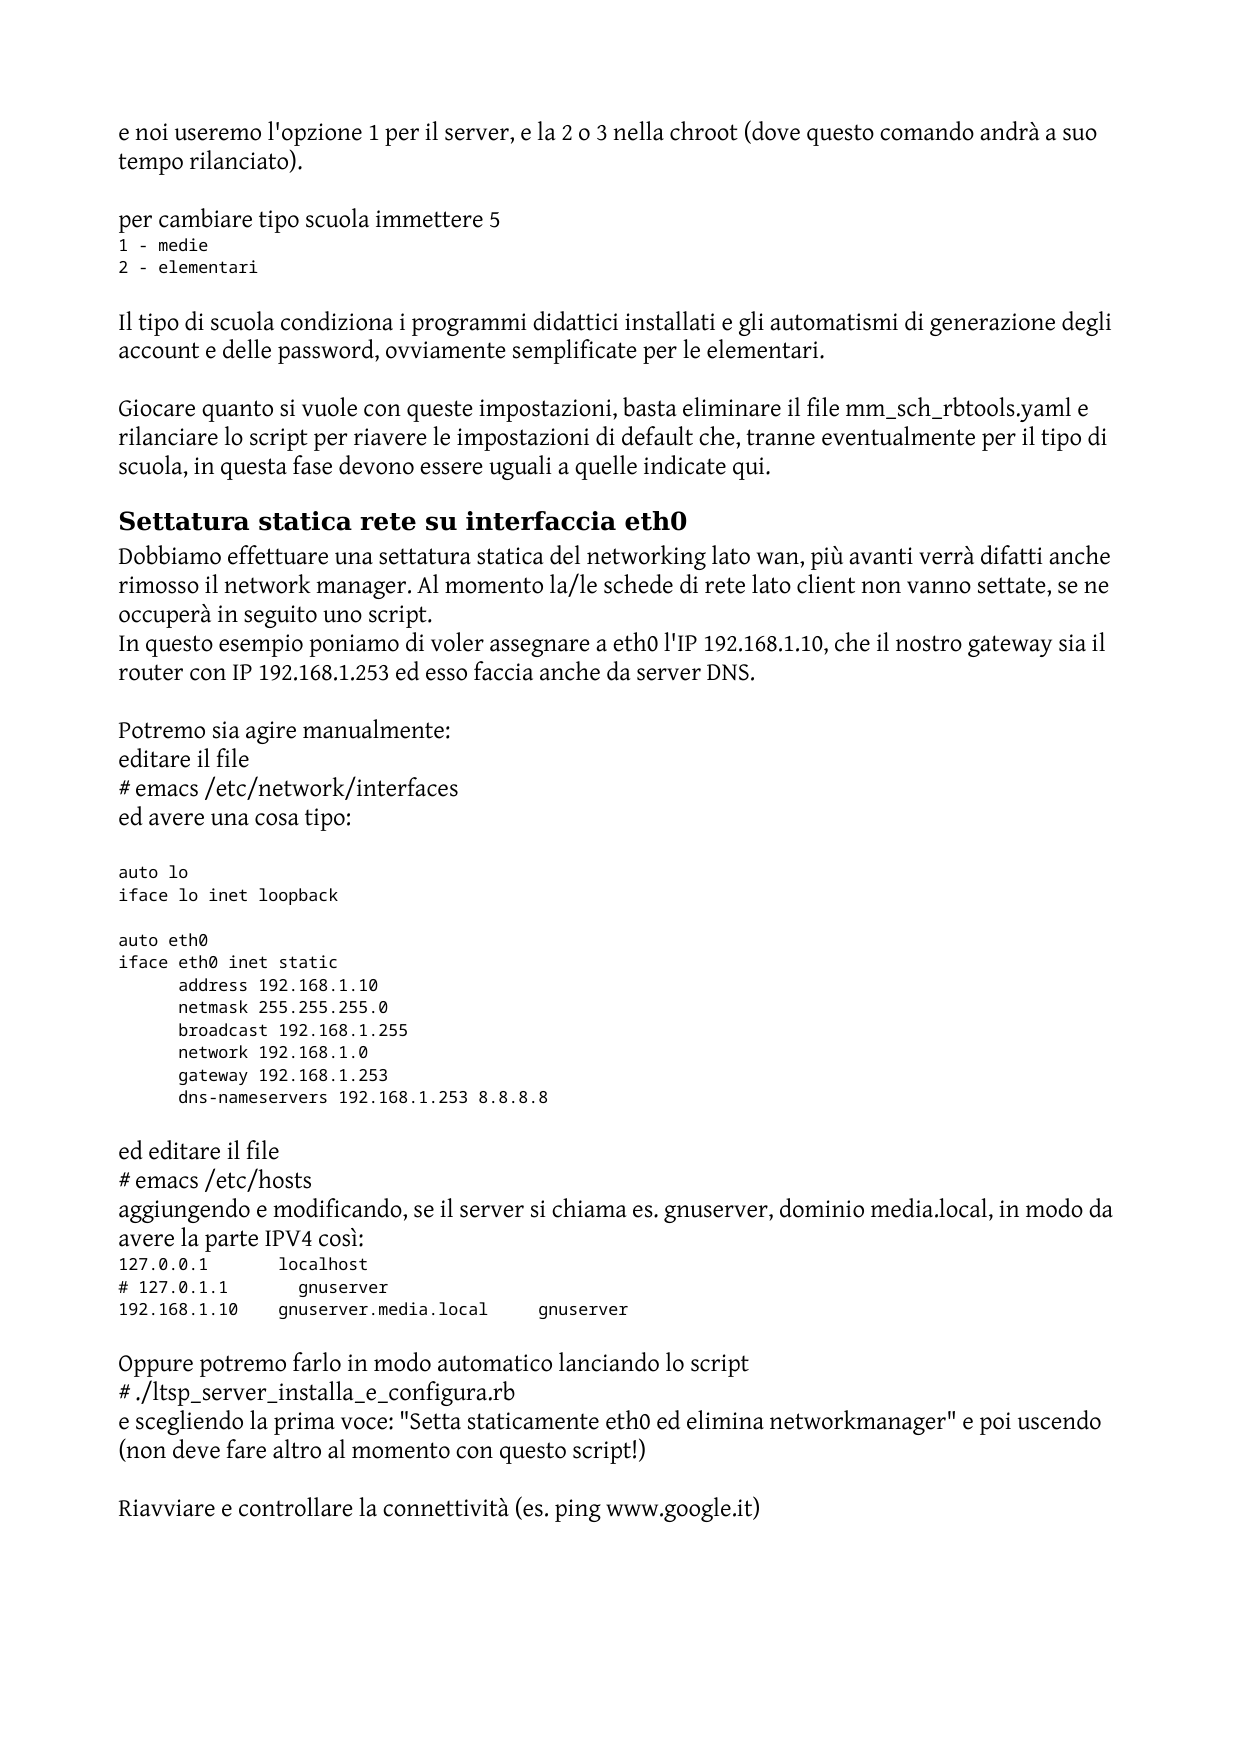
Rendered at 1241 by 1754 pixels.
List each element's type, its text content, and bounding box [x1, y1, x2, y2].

text Potremo sia agire manualmente: [118, 716, 1122, 745]
text per cambiare tipo scuola immettere 5 [118, 205, 1122, 234]
text network 192.168.1.0 [118, 1041, 1122, 1063]
text e noi useremo l'opzione 1 per il server, e la 2 o 3 nella chroot (dove questo comando andrà a suo tempo rilanciato). [118, 118, 1122, 176]
text ed avere una cosa tipo: [118, 803, 1122, 832]
text 127.0.0.1 localhost [118, 1253, 1122, 1276]
text e scegliendo la prima voce: "Setta staticamente eth0 ed elimina networkmanager" e poi uscendo (non deve fare altro al momento con questo script!) [118, 1408, 1122, 1466]
text In questo esempio poniamo di voler assegnare a eth0 l'IP 192.168.1.10, che il nostro gateway sia il router con IP 192.168.1.253 ed esso faccia anche da server DNS. [118, 629, 1122, 687]
text # ./ltsp_server_installa_e_configura.rb [118, 1379, 1122, 1408]
text Riavviare e controllare la connettività (es. ping www.google.it) [118, 1494, 1122, 1523]
text # 127.0.1.1 gnuserver [118, 1276, 1122, 1298]
text # emacs /etc/network/interfaces [118, 774, 1122, 803]
text Giocare quanto si vuole con queste impostazioni, basta eliminare il file mm_sch_rbtools.yaml e rilanciare lo script per riavere le impostazioni di default che, tranne eventualmente per il tipo di scuola, in questa fase devono essere uguali a quelle indicate qui. [118, 395, 1122, 482]
text broadcast 192.168.1.255 [118, 1018, 1122, 1041]
text auto lo [118, 861, 1122, 883]
text Oppure potremo farlo in modo automatico lanciando lo script [118, 1350, 1122, 1379]
text auto eth0 [118, 928, 1122, 951]
text iface lo inet loopback [118, 883, 1122, 906]
text Il tipo di scuola condiziona i programmi didattici installati e gli automatismi di generazione degli account e delle password, ovviamente semplificate per le elementari. [118, 308, 1122, 366]
text 2 - elementari [118, 256, 1122, 279]
text Dobbiamo effettuare una settatura statica del networking lato wan, più avanti verrà difatti anche rimosso il network manager. Al momento la/le schede di rete lato client non vanno settate, se ne occuperà in seguito uno script. [118, 542, 1122, 629]
text # emacs /etc/hosts [118, 1166, 1122, 1195]
text ed editare il file [118, 1137, 1122, 1166]
text 192.168.1.10 gnuserver.media.local gnuserver [118, 1298, 1122, 1321]
text netmask 255.255.255.0 [118, 996, 1122, 1018]
text editare il file [118, 745, 1122, 774]
text dns-nameservers 192.168.1.253 8.8.8.8 [118, 1086, 1122, 1108]
text gateway 192.168.1.253 [118, 1063, 1122, 1086]
text 1 - medie [118, 234, 1122, 256]
subtitle Settatura statica rete su interfaccia eth0 [118, 507, 1122, 536]
text aggiungendo e modificando, se il server si chiama es. gnuserver, dominio media.local, in modo da avere la parte IPV4 così: [118, 1195, 1122, 1253]
text iface eth0 inet static [118, 951, 1122, 973]
text address 192.168.1.10 [118, 973, 1122, 996]
